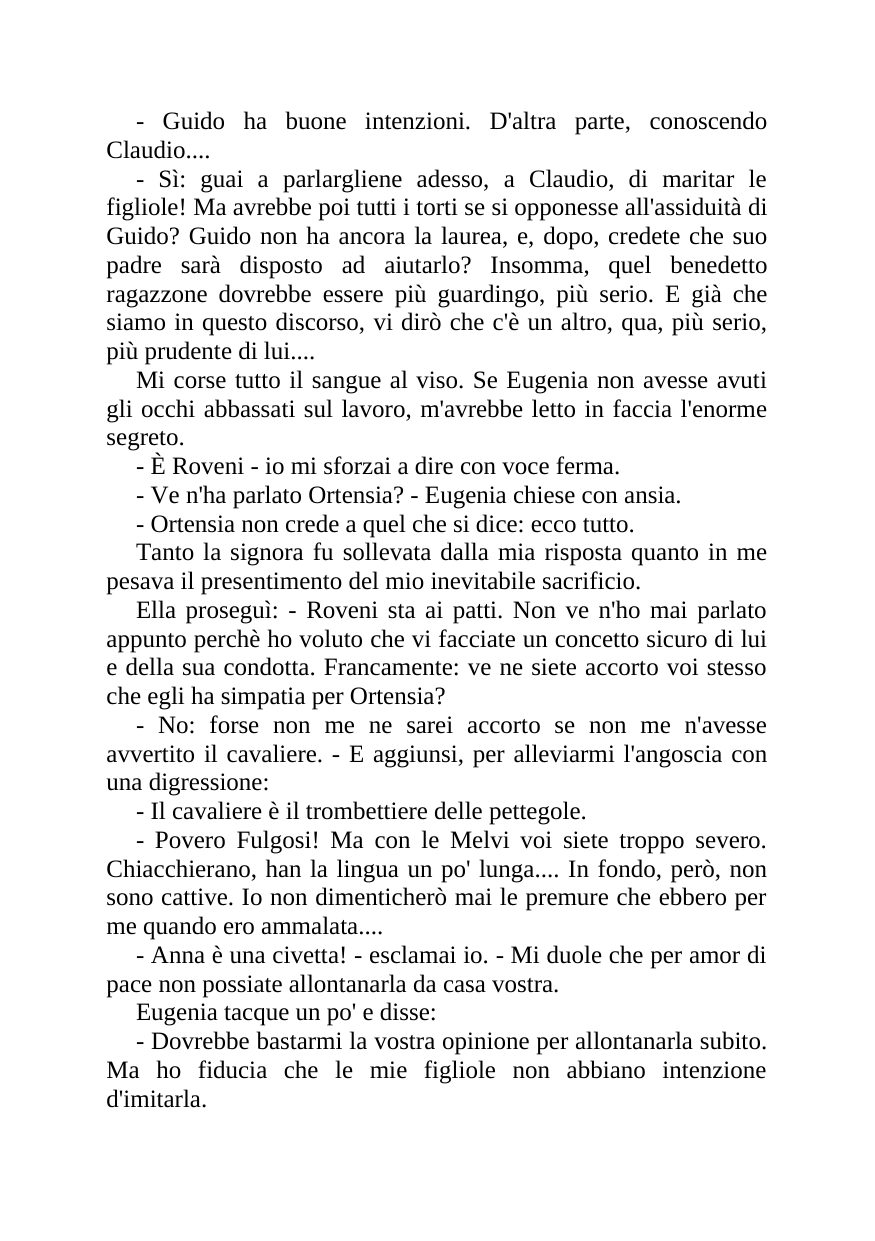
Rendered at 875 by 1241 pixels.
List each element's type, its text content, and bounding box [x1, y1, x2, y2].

text Ella proseguì: - Roveni sta ai patti. Non ve n'ho mai parlato appunto perchè ho voluto che vi facciate un concetto sicuro di lui e della sua condotta. Francamente: ve ne siete accorto voi stesso che egli ha simpatia per Ortensia? [106, 595, 768, 710]
text Mi corse tutto il sangue al viso. Se Eugenia non avesse avuti gli occhi abbassati sul lavoro, m'avrebbe letto in faccia l'enorme segreto. [106, 365, 768, 451]
text - Il cavaliere è il trombettiere delle pettegole. [106, 796, 768, 825]
text - Ortensia non crede a quel che si dice: ecco tutto. [106, 509, 768, 537]
text - Dovrebbe bastarmi la vostra opinione per allontanarla subito. Ma ho fiducia che le mie figliole non abbiano intenzione d'imitarla. [106, 1026, 768, 1112]
text Eugenia tacque un po' e disse: [106, 997, 768, 1026]
text Tanto la signora fu sollevata dalla mia risposta quanto in me pesava il presentimento del mio inevitabile sacrificio. [106, 537, 768, 595]
text - Anna è una civetta! - esclamai io. - Mi duole che per amor di pace non possiate allontanarla da casa vostra. [106, 940, 768, 997]
text - Ve n'ha parlato Ortensia? - Eugenia chiese con ansia. [106, 480, 768, 509]
text - No: forse non me ne sarei accorto se non me n'avesse avvertito il cavaliere. - E aggiunsi, per alleviarmi l'angoscia con una digressione: [106, 710, 768, 796]
text - Sì: guai a parlargliene adesso, a Claudio, di maritar le figliole! Ma avrebbe poi tutti i torti se si opponesse all'assiduità di Guido? Guido non ha ancora la laurea, e, dopo, credete che suo padre sarà disposto ad aiutarlo? Insomma, quel benedetto ragazzone dovrebbe essere più guardingo, più serio. E già che siamo in questo discorso, vi dirò che c'è un altro, qua, più serio, più prudente di lui.... [106, 164, 768, 365]
text - Povero Fulgosi! Ma con le Melvi voi siete troppo severo. Chiacchierano, han la lingua un po' lunga.... In fondo, però, non sono cattive. Io non dimenticherò mai le premure che ebbero per me quando ero ammalata.... [106, 825, 768, 940]
text - È Roveni - io mi sforzai a dire con voce ferma. [106, 451, 768, 480]
text - Guido ha buone intenzioni. D'altra parte, conoscendo Claudio.... [106, 106, 768, 164]
